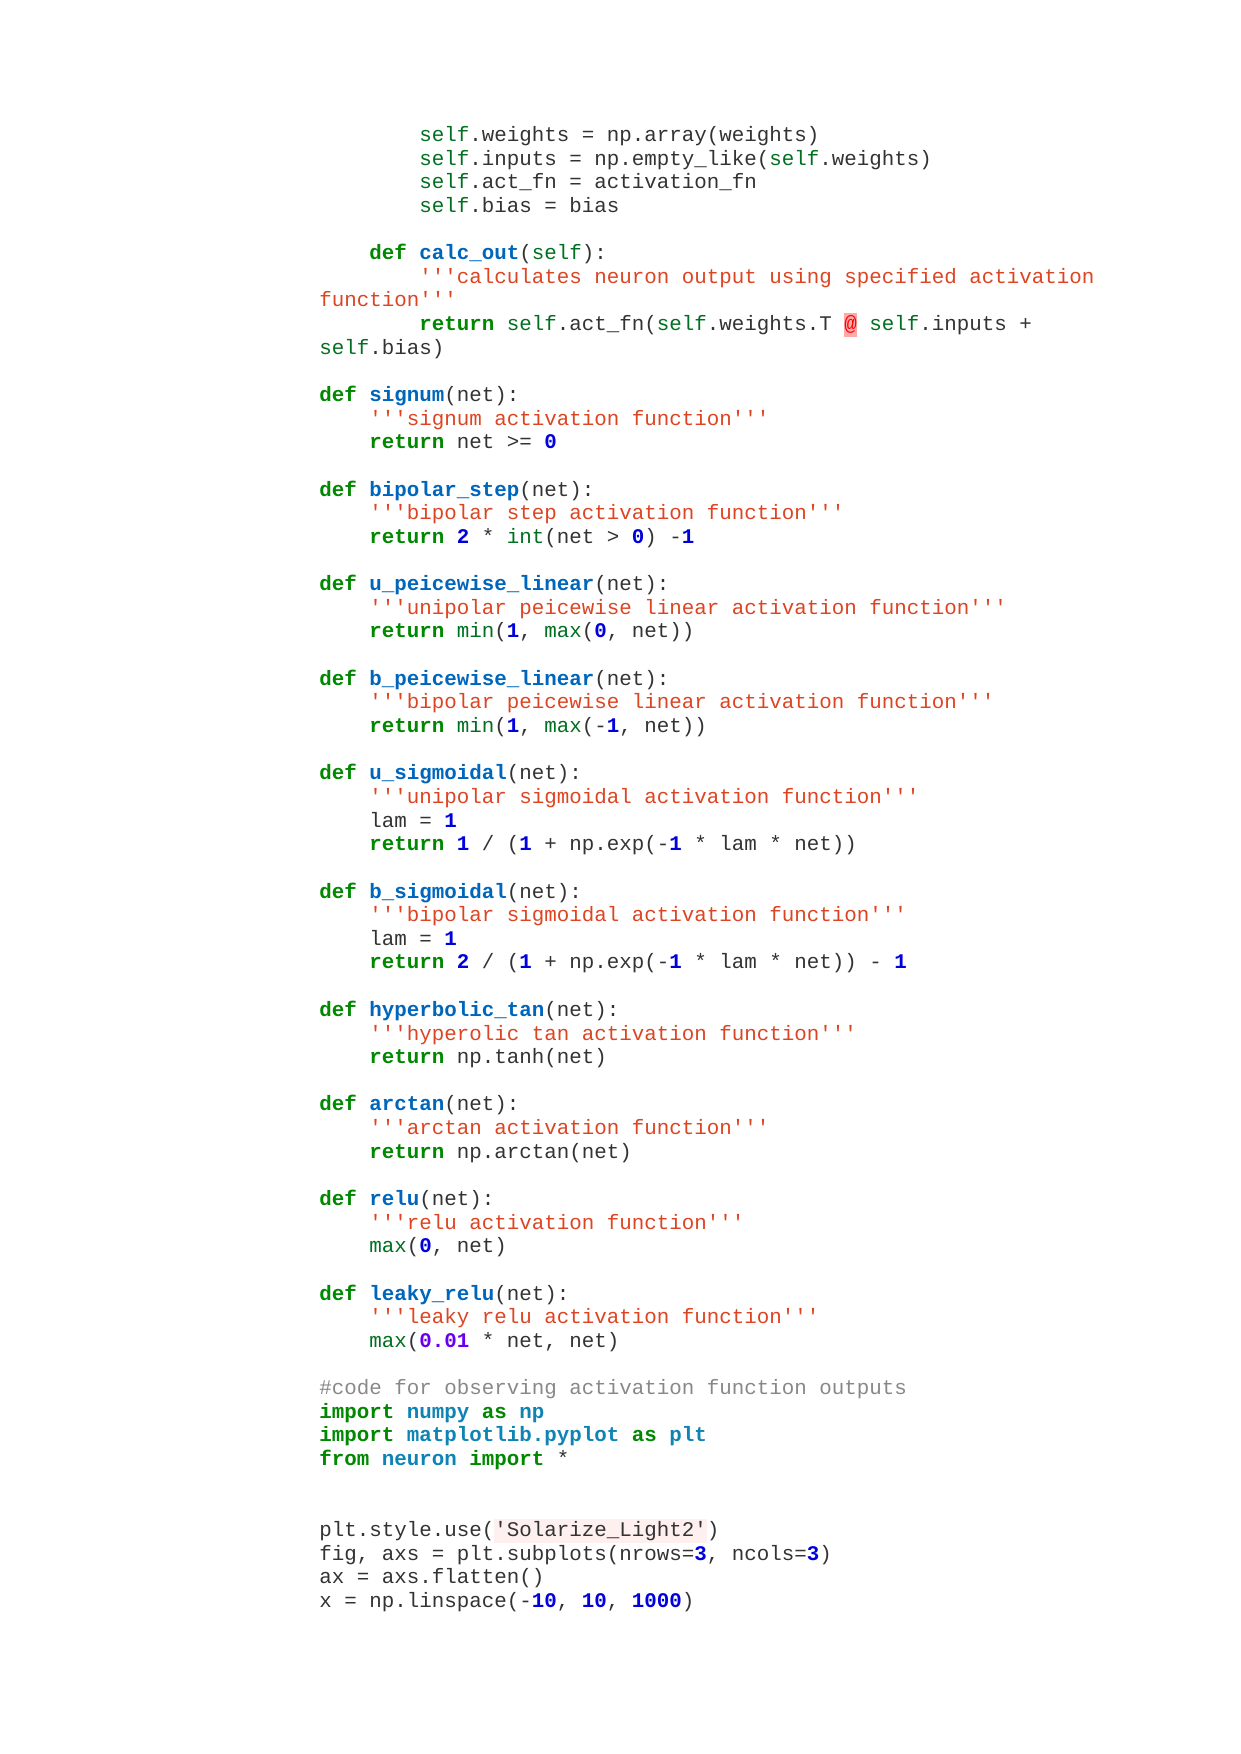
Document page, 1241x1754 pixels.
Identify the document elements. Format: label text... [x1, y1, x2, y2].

table_cell [119, 119, 313, 1619]
table_cell self.weights = np.array(weights) self.inputs = np.empty_like(self.weights) self.act_fn = activation_fn self.bias = bias def calc_out(self): '''calculates neuron output using specified activation function''' return self.act_fn(self.weights.T @ self.inputs + self.bias) def signum(net): '''signum activation function''' return net >= 0 def bipolar_step(net): '''bipolar step activation function''' return 2 * int(net > 0) -1 def u_peicewise_linear(net): '''unipolar peicewise linear activation function''' return min(1, max(0, net)) def b_peicewise_linear(net): '''bipolar peicewise linear activation function''' return min(1, max(-1, net)) def u_sigmoidal(net): '''unipolar sigmoidal activation function''' lam = 1 return 1 / (1 + np.exp(-1 * lam * net)) def b_sigmoidal(net): '''bipolar sigmoidal activation function''' lam = 1 return 2 / (1 + np.exp(-1 * lam * net)) - 1 def hyperbolic_tan(net): '''hyperolic tan activation function''' return np.tanh(net) def arctan(net): '''arctan activation function''' return np.arctan(net) def relu(net): '''relu activation function''' max(0, net) def leaky_relu(net): '''leaky relu activation function''' max(0.01 * net, net) #code for observing activation function outputs import numpy as np import matplotlib.pyplot as plt from neuron import * plt.style.use('Solarize_Light2') fig, axs = plt.subplots(nrows=3, ncols=3) ax = axs.flatten() x = np.linspace(-10, 10, 1000) [314, 119, 1123, 1619]
